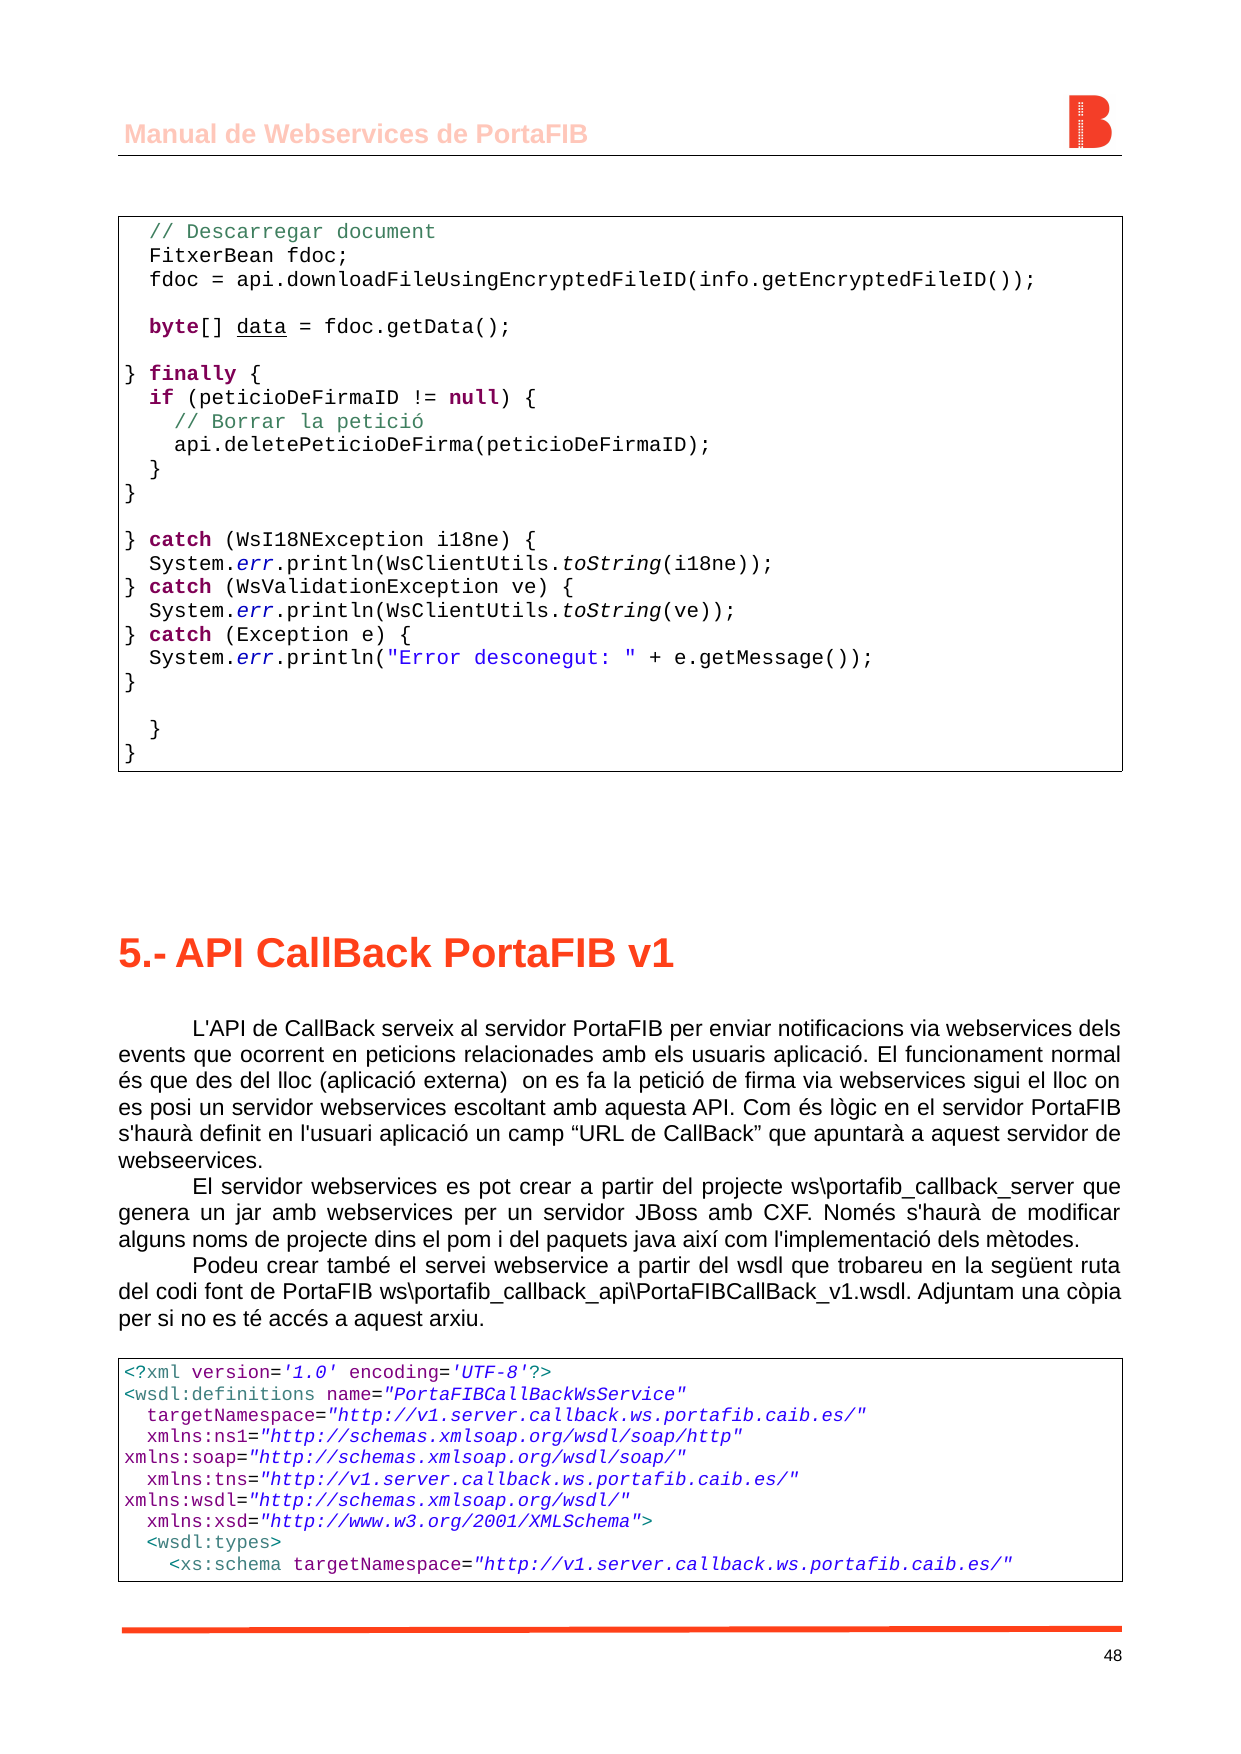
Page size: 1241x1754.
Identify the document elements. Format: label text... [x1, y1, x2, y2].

table_header // Descarregar document FitxerBean fdoc; fdoc = api.downloadFileUsingEncryptedFileID(info.getEncryptedFileID()); byte[] data = fdoc.getData(); } finally { if (peticioDeFirmaID != null) { // Borrar la petició api.deletePeticioDeFirma(peticioDeFirmaID); } } } catch (WsI18NException i18ne) { System.err.println(WsClientUtils.toString(i18ne)); } catch (WsValidationException ve) { System.err.println(WsClientUtils.toString(ve)); } catch (Exception e) { System.err.println("Error desconegut: " + e.getMessage()); } } } [119, 217, 1122, 771]
picture [1063, 94, 1117, 150]
table_header <?xml version='1.0' encoding='UTF-8'?> <wsdl:definitions name="PortaFIBCallBackWsService" targetNamespace="http://v1.server.callback.ws.portafib.caib.es/" xmlns:ns1="http://schemas.xmlsoap.org/wsdl/soap/http" xmlns:soap="http://schemas.xmlsoap.org/wsdl/soap/" xmlns:tns="http://v1.server.callback.ws.portafib.caib.es/" xmlns:wsdl="http://schemas.xmlsoap.org/wsdl/" xmlns:xsd="http://www.w3.org/2001/XMLSchema"> <wsdl:types> <xs:schema targetNamespace="http://v1.server.callback.ws.portafib.caib.es/" [119, 1359, 1122, 1581]
text L'API de CallBack serveix al servidor PortaFIB per enviar notificacions via webservices dels events que ocorrent en peticions relacionades amb els usuaris aplicació. El funcionament normal és que des del lloc (aplicació externa) on es fa la petició de firma via webservices sigui el lloc on es posi un servidor webservices escoltant amb aquesta API. Com és lògic en el servidor PortaFIB s'haurà definit en l'usuari aplicació un camp “URL de CallBack” que apuntarà a aquest servidor de webseervices. [118, 1015, 1122, 1173]
subtitle API CallBack PortaFIB v1 [118, 928, 1122, 976]
text El servidor webservices es pot crear a partir del projecte ws\portafib_callback_server que genera un jar amb webservices per un servidor JBoss amb CXF. Només s'haurà de modificar alguns noms de projecte dins el pom i del paquets java així com l'implementació dels mètodes. [118, 1173, 1122, 1252]
text Podeu crear també el servei webservice a partir del wsdl que trobareu en la següent ruta del codi font de PortaFIB ws\portafib_callback_api\PortaFIBCallBack_v1.wsdl. Adjuntam una còpia per si no es té accés a aquest arxiu. [118, 1252, 1122, 1331]
